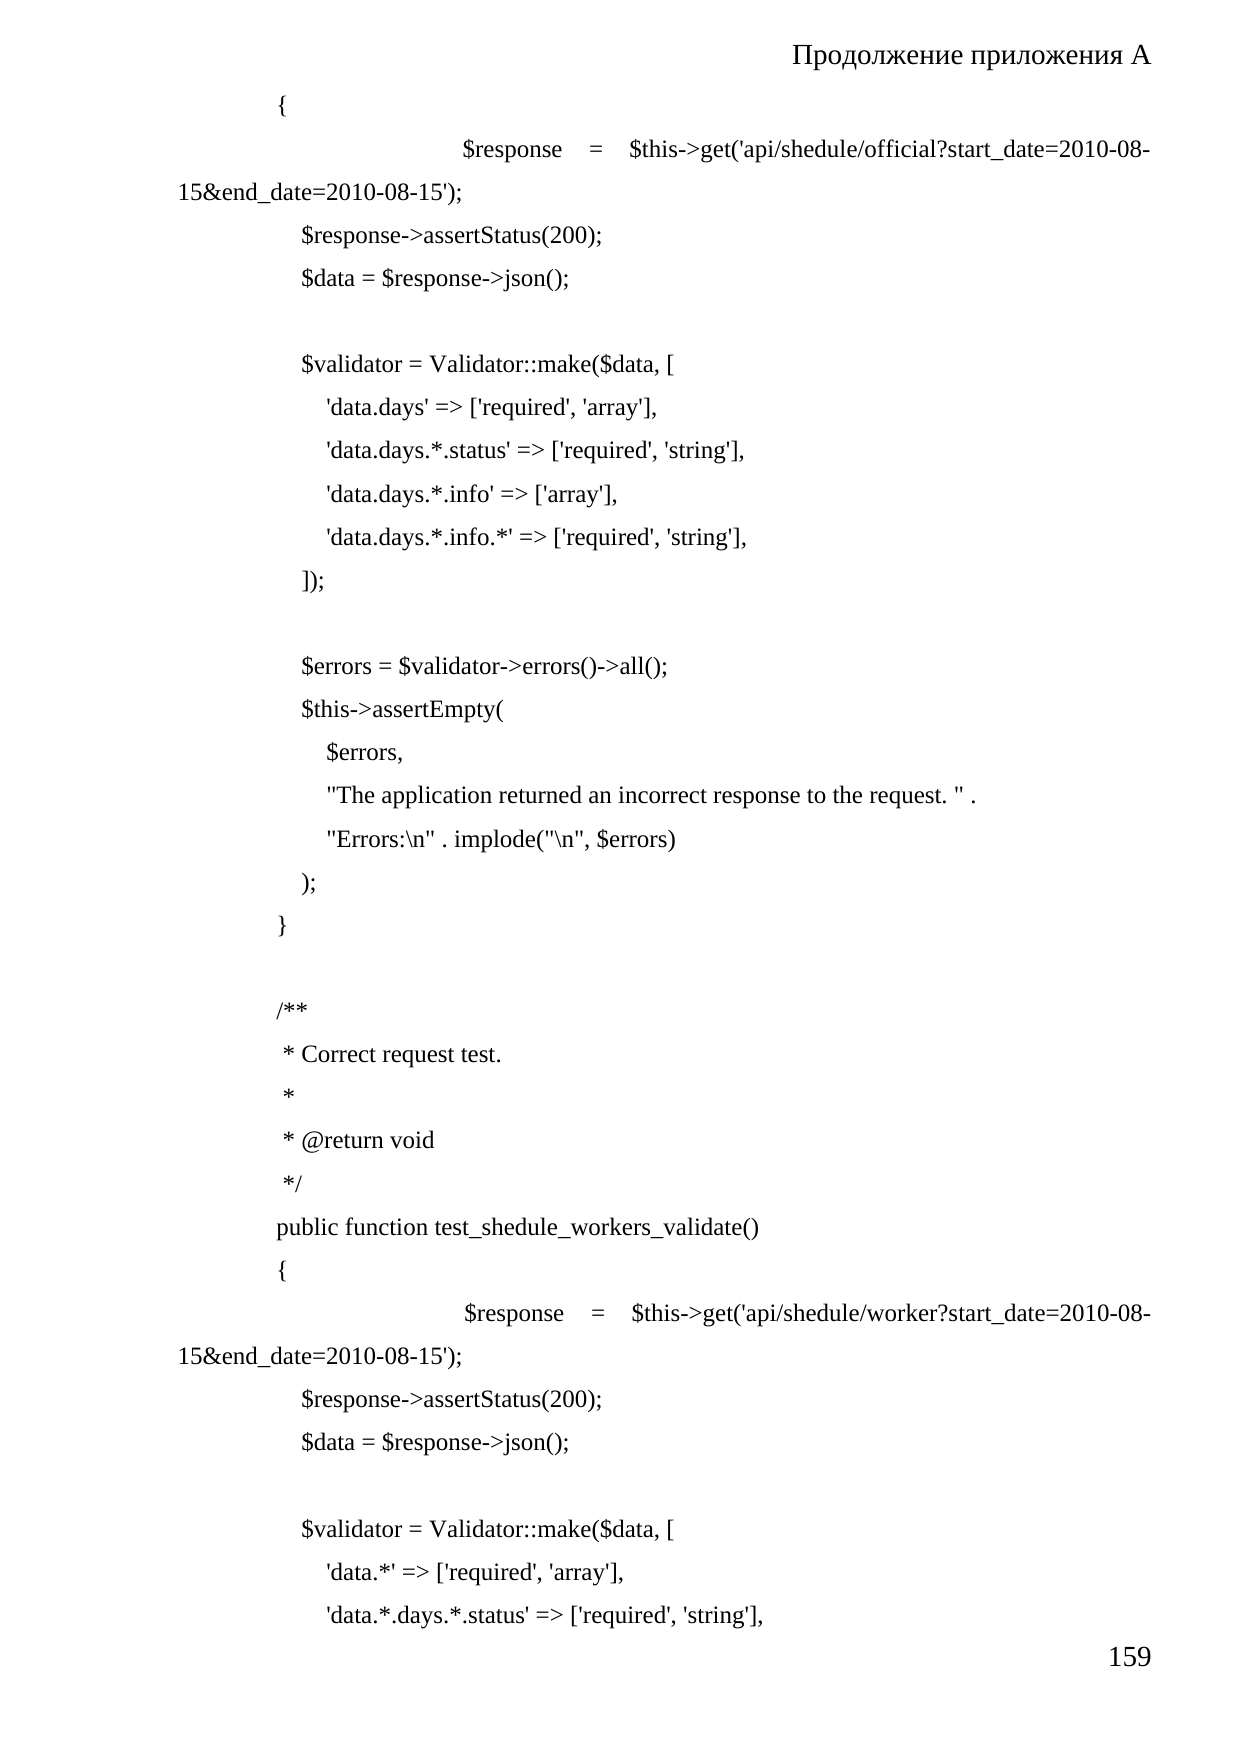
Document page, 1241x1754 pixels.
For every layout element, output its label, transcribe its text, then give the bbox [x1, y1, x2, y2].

text 'data.*.days.*.status' => ['required', 'string'], [177, 1600, 1152, 1629]
text $validator = Validator::make($data, [ [177, 349, 1152, 378]
text */ [177, 1169, 1152, 1197]
text $data = $response->json(); [177, 1427, 1152, 1456]
text /** [177, 996, 1152, 1025]
text $validator = Validator::make($data, [ [177, 1514, 1152, 1542]
text } [177, 910, 1152, 939]
text "Errors:\n" . implode("\n", $errors) [177, 824, 1152, 852]
text 'data.days.*.info.*' => ['required', 'string'], [177, 522, 1152, 551]
text $response->assertStatus(200); [177, 220, 1152, 249]
text public function test_shedule_workers_validate() [177, 1212, 1152, 1241]
text 'data.days.*.info' => ['array'], [177, 479, 1152, 507]
text ); [177, 867, 1152, 896]
text * [177, 1082, 1152, 1111]
text 'data.*' => ['required', 'array'], [177, 1557, 1152, 1586]
text { [177, 91, 1152, 119]
text $errors, [177, 737, 1152, 766]
text * @return void [177, 1126, 1152, 1154]
text $errors = $validator->errors()->all(); [177, 651, 1152, 680]
text * Correct request test. [177, 1039, 1152, 1068]
text $this->assertEmpty( [177, 694, 1152, 723]
text 'data.days' => ['required', 'array'], [177, 392, 1152, 421]
text $response = $this->get('api/shedule/worker?start_date=2010-08-15&end_date=2010-08-15'); [177, 1298, 1152, 1370]
text $response = $this->get('api/shedule/official?start_date=2010-08-15&end_date=2010-08-15'); [177, 134, 1152, 206]
text ]); [177, 565, 1152, 594]
text { [177, 1255, 1152, 1284]
text $response->assertStatus(200); [177, 1384, 1152, 1413]
text "The application returned an incorrect response to the request. " . [177, 781, 1152, 809]
text $data = $response->json(); [177, 263, 1152, 292]
text 'data.days.*.status' => ['required', 'string'], [177, 436, 1152, 464]
